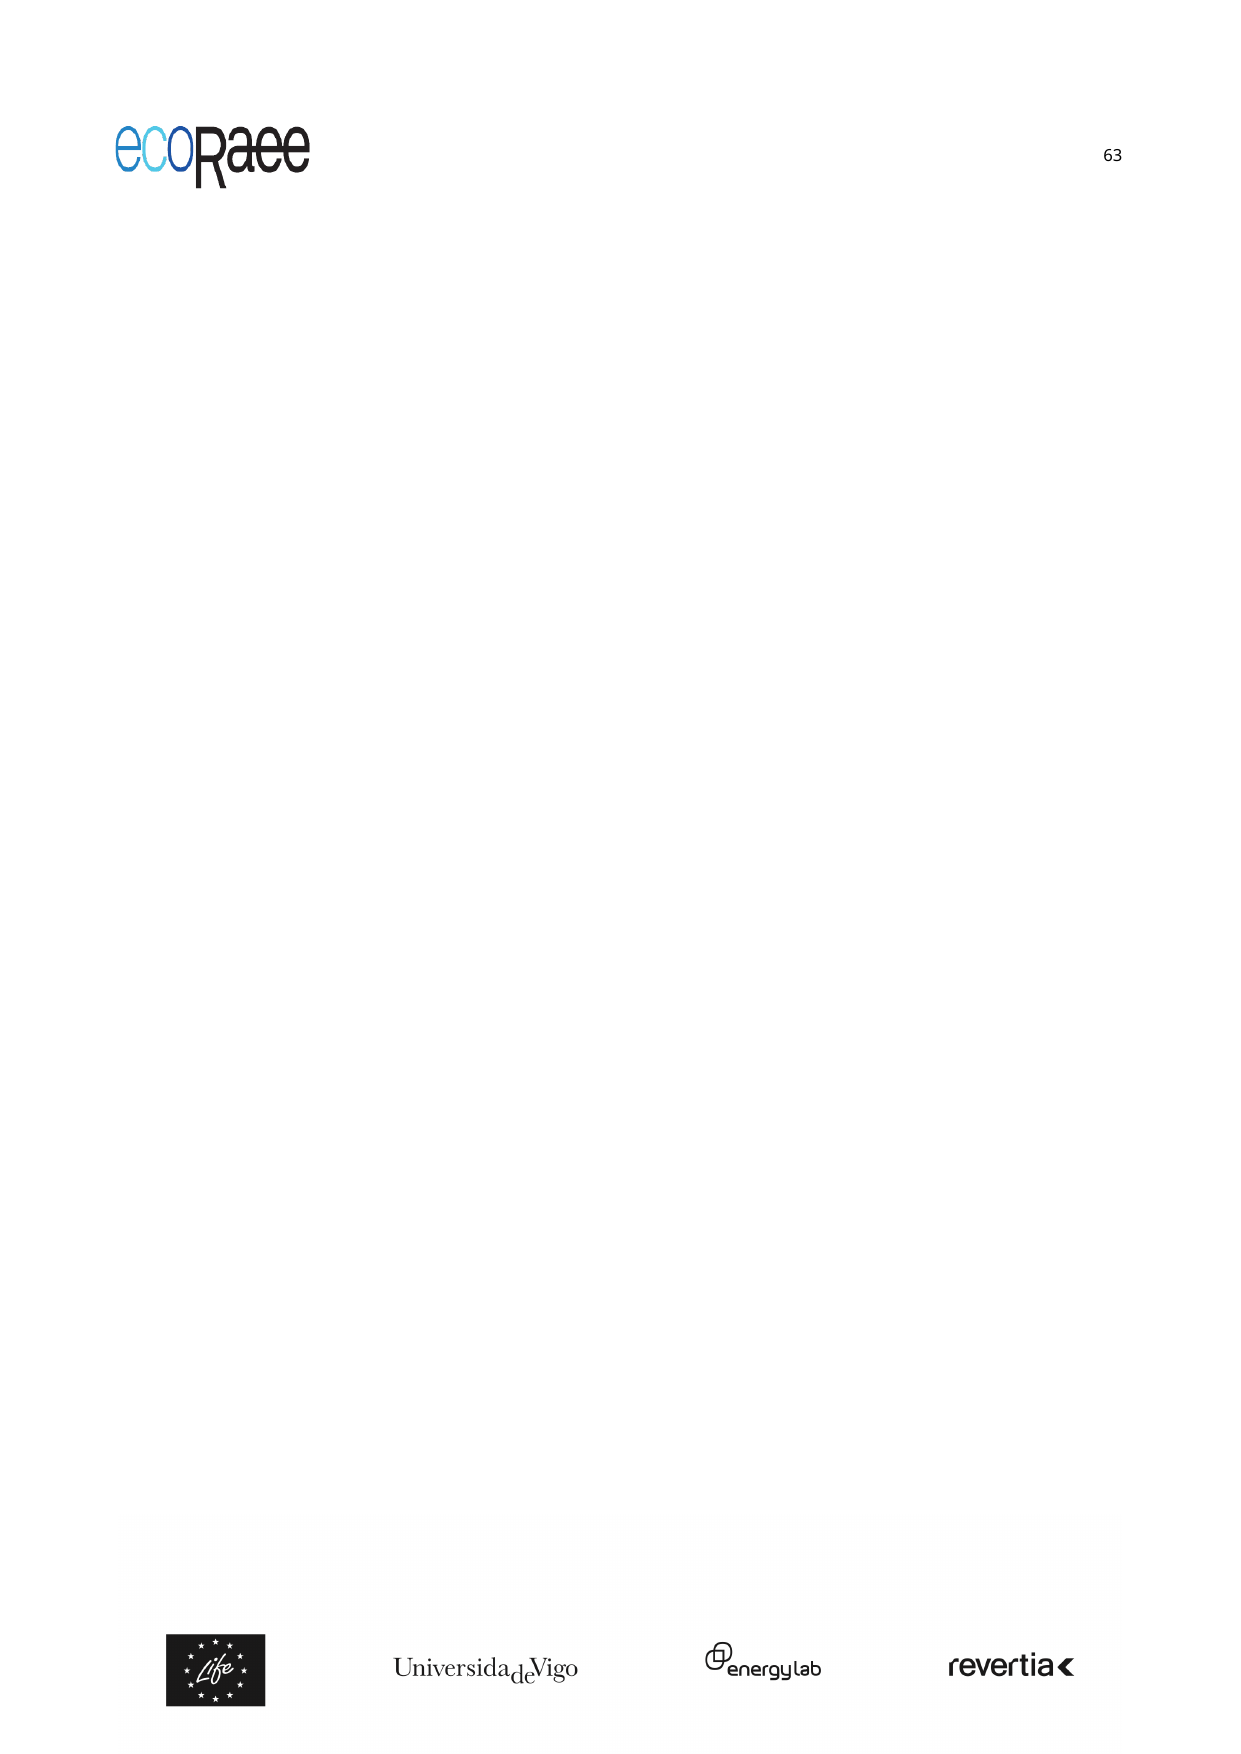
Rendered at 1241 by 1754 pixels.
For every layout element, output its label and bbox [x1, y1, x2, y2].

picture [118, 1514, 1123, 1754]
picture [114, 124, 311, 190]
